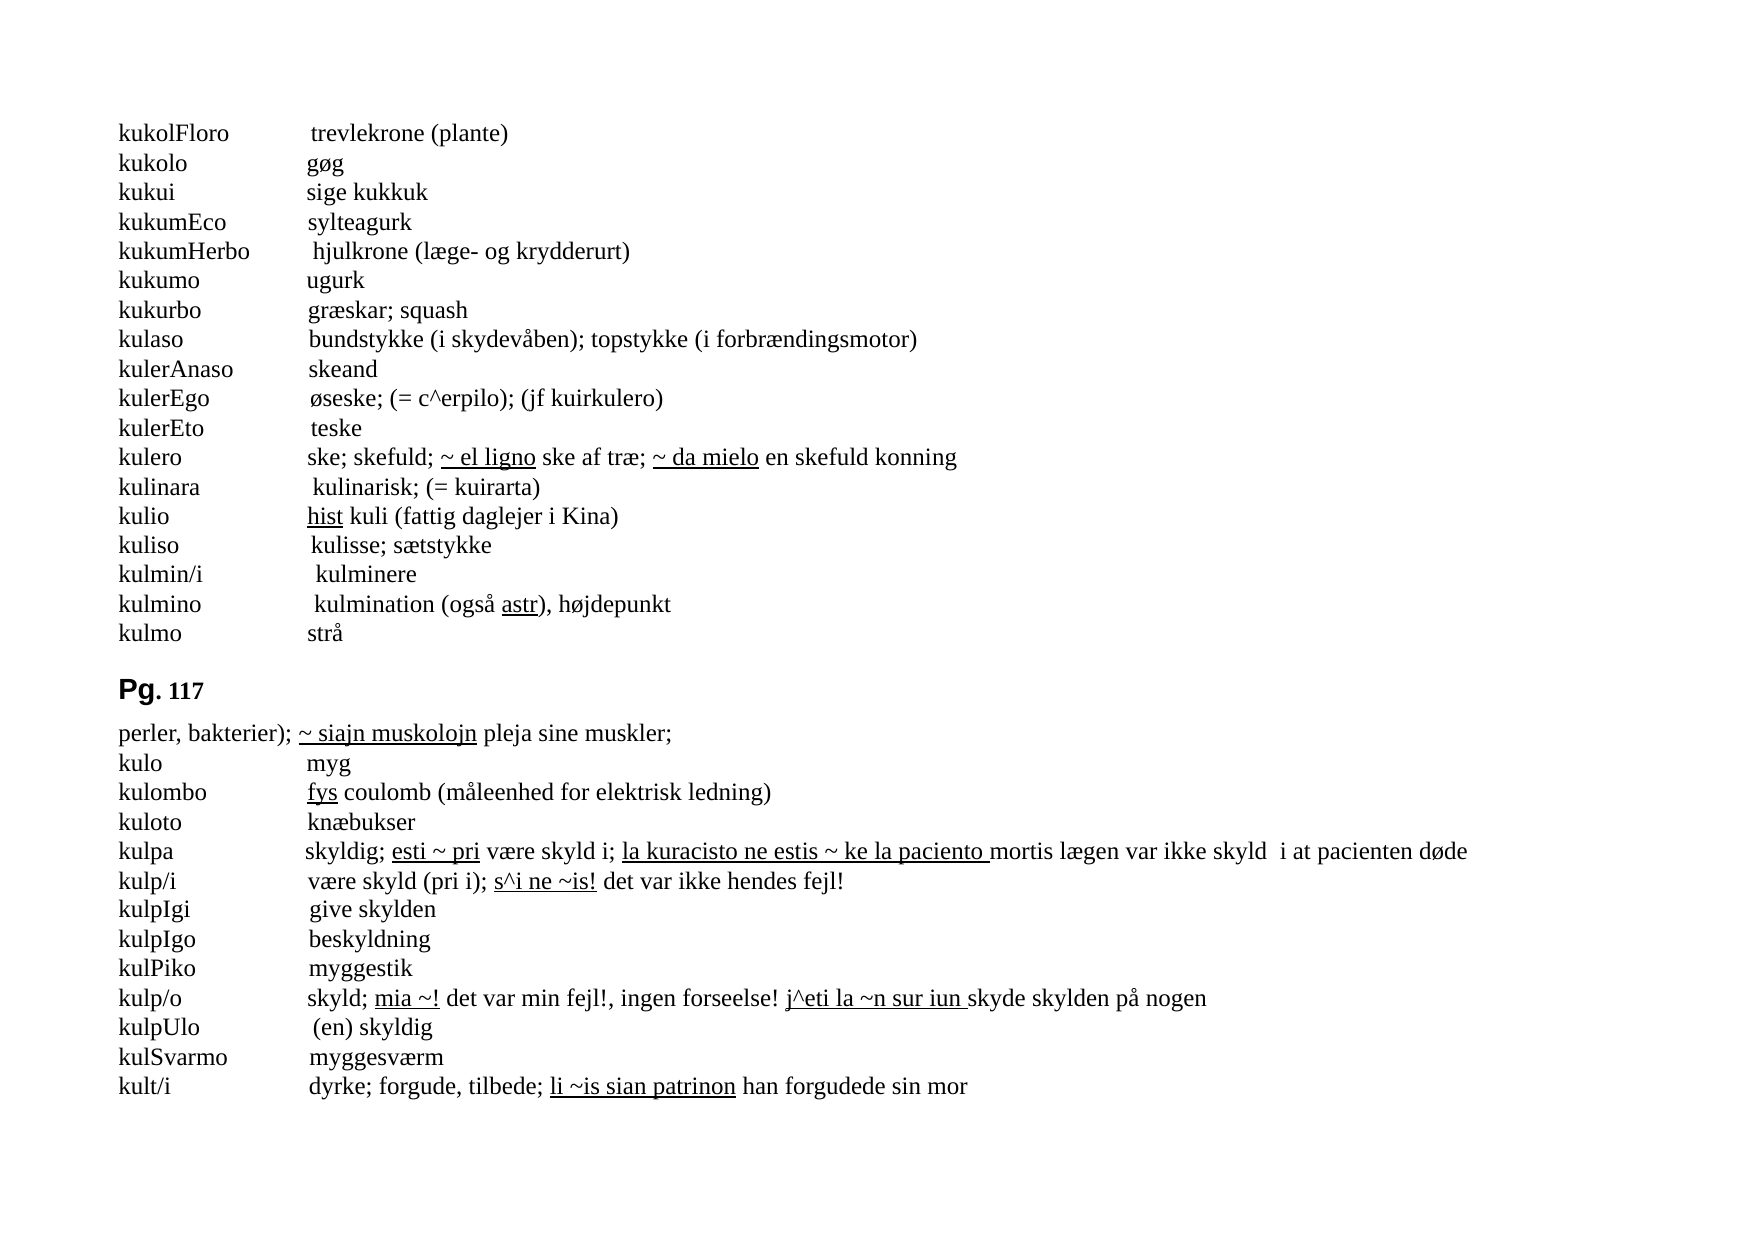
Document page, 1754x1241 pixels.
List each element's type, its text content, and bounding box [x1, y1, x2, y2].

text kulaso bundstykke (i skydevåben); topstykke (i forbrændingsmotor) [118, 324, 1636, 354]
text kukumo ugurk [118, 266, 1636, 295]
text kulpUlo (en) skyldig [118, 1012, 1636, 1042]
text kulerEgo øseske; (= c^erpilo); (jf kuirkulero) [118, 383, 1636, 413]
text kulero ske; skefuld; ~ el ligno ske af træ; ~ da mielo en skefuld konning [118, 442, 1636, 472]
text kulerEto teske [118, 413, 1636, 442]
text perler, bakterier); ~ siajn muskolojn pleja sine muskler; [118, 718, 1636, 748]
text kulpIgi give skylden [118, 894, 1636, 924]
text kukolo gøg [118, 148, 1636, 177]
text kuloto knæbukser [118, 807, 1636, 836]
subtitle Pg. 117 [118, 672, 1636, 706]
text kulPiko myggestik [118, 953, 1636, 983]
text kulo myg [118, 748, 1636, 777]
text kulmo strå [118, 618, 1636, 647]
text kulpIgo beskyldning [118, 924, 1636, 953]
text kukurbo græskar; squash [118, 295, 1636, 324]
text kukumHerbo hjulkrone (læge- og krydderurt) [118, 236, 1636, 266]
text kulp/i være skyld (pri i); s^i ne ~is! det var ikke hendes fejl! [118, 866, 1636, 894]
text kukui sige kukkuk [118, 177, 1636, 207]
text kulombo fys coulomb (måleenhed for elektrisk ledning) [118, 777, 1636, 807]
text kulio hist kuli (fattig daglejer i Kina) [118, 501, 1636, 530]
text kulerAnaso skeand [118, 354, 1636, 383]
text kulinara kulinarisk; (= kuirarta) [118, 472, 1636, 501]
text kulSvarmo myggesværm [118, 1042, 1636, 1071]
text kulmin/i kulminere [118, 559, 1636, 589]
text kulp/o skyld; mia ~! det var min fejl!, ingen forseelse! j^eti la ~n sur iun skyde skylden på nogen [118, 983, 1636, 1012]
text kult/i dyrke; forgude, tilbede; li ~is sian patrinon han forgudede sin mor [118, 1071, 1636, 1101]
text kulmino kulmination (også astr), højdepunkt [118, 589, 1636, 618]
text kukolFloro trevlekrone (plante) [118, 118, 1636, 148]
text kulpa skyldig; esti ~ pri være skyld i; la kuracisto ne estis ~ ke la paciento mortis lægen var ikke skyld i at pacienten døde [118, 836, 1636, 866]
text kuliso kulisse; sætstykke [118, 530, 1636, 559]
text kukumEco sylteagurk [118, 207, 1636, 236]
